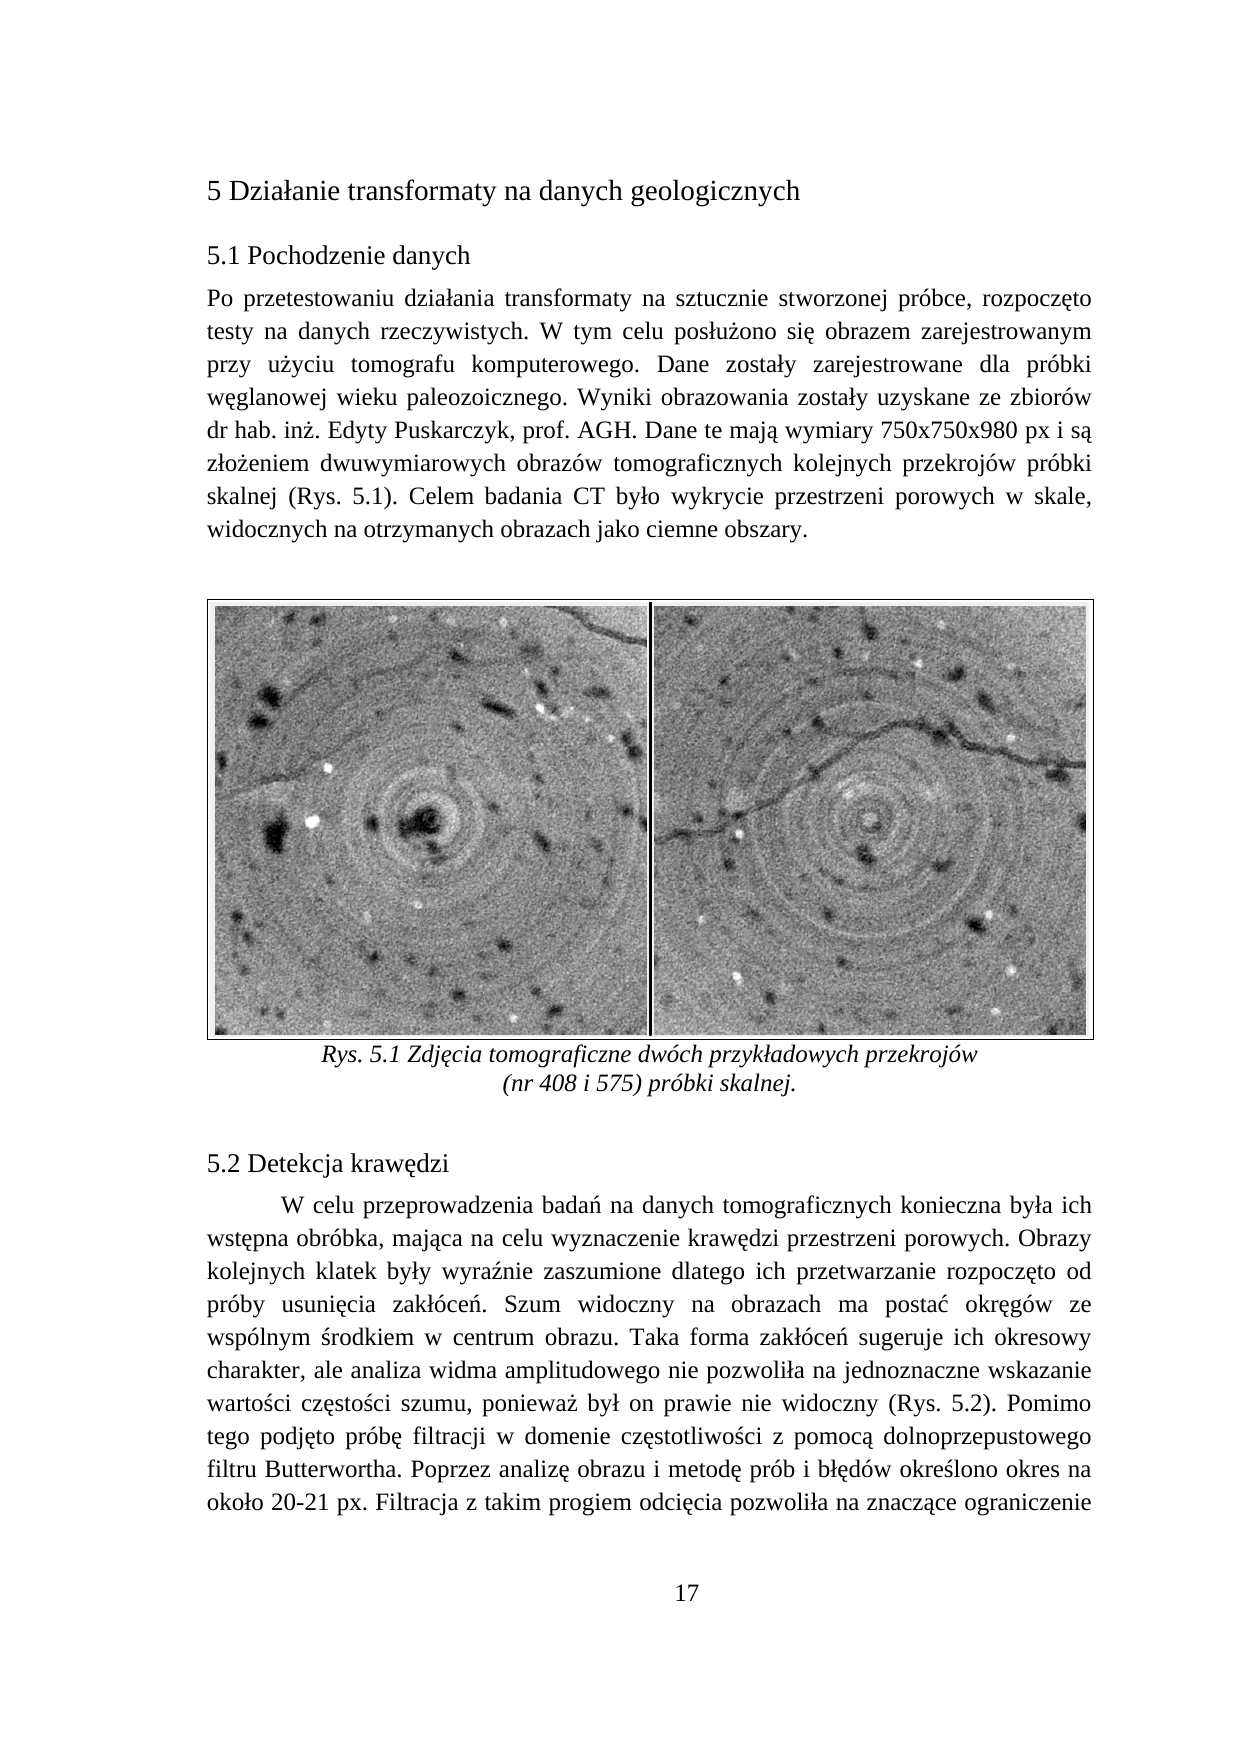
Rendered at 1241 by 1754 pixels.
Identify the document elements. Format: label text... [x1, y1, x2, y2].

picture [209, 602, 1090, 1037]
subtitle 5 Działanie transformaty na danych geologicznych [207, 173, 1093, 206]
text W celu przeprowadzenia badań na danych tomograficznych konieczna była ich wstępna obróbka, mająca na celu wyznaczenie krawędzi przestrzeni porowych. Obrazy kolejnych klatek były wyraźnie zaszumione dlatego ich przetwarzanie rozpoczęto od próby usunięcia zakłóceń. Szum widoczny na obrazach ma postać okręgów ze wspólnym środkiem w centrum obrazu. Taka forma zakłóceń sugeruje ich okresowy charakter, ale analiza widma amplitudowego nie pozwoliła na jednoznaczne wskazanie wartości częstości szumu, ponieważ był on prawie nie widoczny (Rys. 5.2). Pomimo tego podjęto próbę filtracji w domenie częstotliwości z pomocą dolnoprzepustowego filtru Butterwortha. Poprzez analizę obrazu i metodę prób i błędów określono okres na około 20-21 px. Filtracja z takim progiem odcięcia pozwoliła na znaczące ograniczenie [207, 1190, 1093, 1516]
text Po przetestowaniu działania transformaty na sztucznie stworzonej próbce, rozpoczęto testy na danych rzeczywistych. W tym celu posłużono się obrazem zarejestrowanym przy użyciu tomografu komputerowego. Dane zostały zarejestrowane dla próbki węglanowej wieku paleozoicznego. Wyniki obrazowania zostały uzyskane ze zbiorów dr hab. inż. Edyty Puskarczyk, prof. AGH. Dane te mają wymiary 750x750x980 px i są złożeniem dwuwymiarowych obrazów tomograficznych kolejnych przekrojów próbki skalnej (Rys. 5.1). Celem badania CT było wykrycie przestrzeni porowych w skale, widocznych na otrzymanych obrazach jako ciemne obszary. [207, 283, 1093, 543]
subtitle 5.2 Detekcja krawędzi [207, 1147, 1093, 1178]
text Rys. 5.1 Zdjęcia tomograficzne dwóch przykładowych przekrojów (nr 408 i 575) próbki skalnej. [207, 1040, 1093, 1097]
subtitle 5.1 Pochodzenie danych [207, 239, 1093, 271]
text [208, 600, 1093, 1039]
